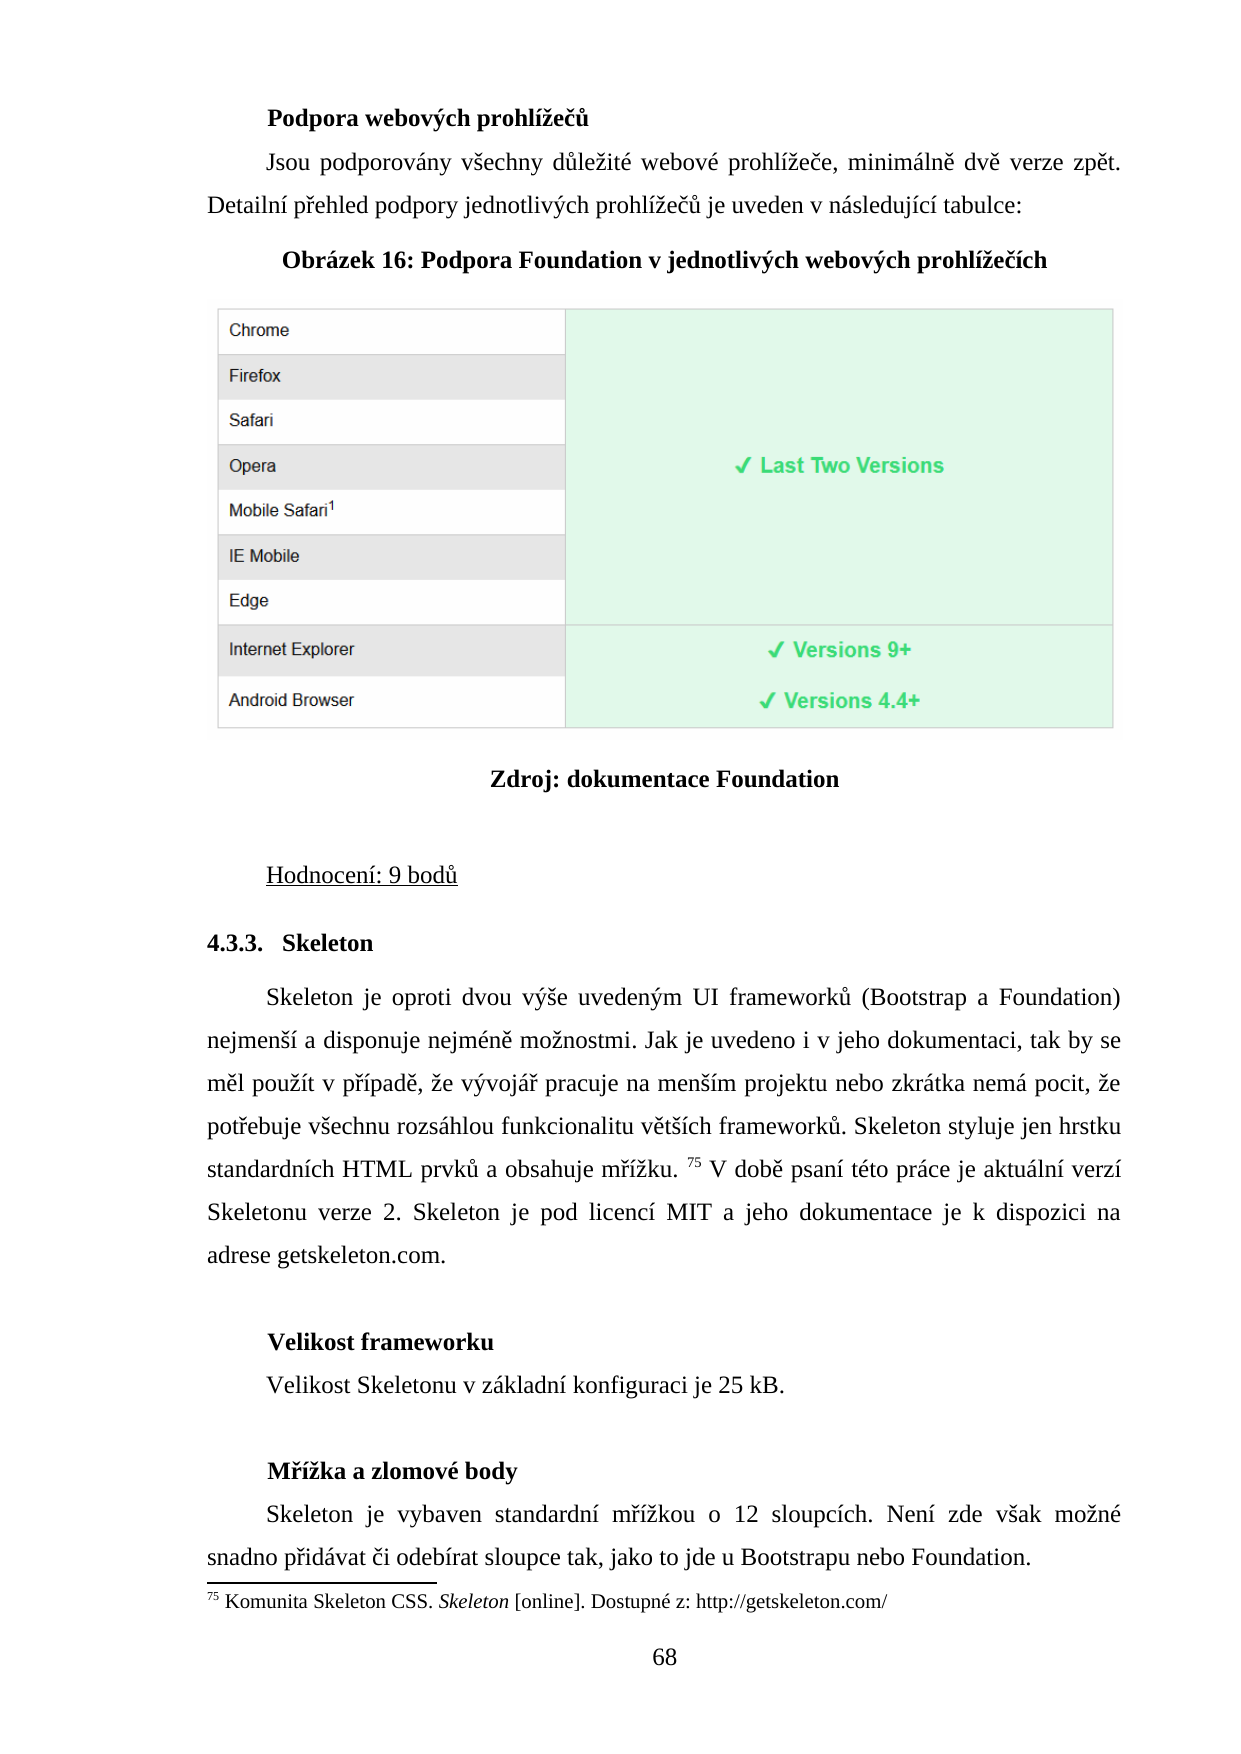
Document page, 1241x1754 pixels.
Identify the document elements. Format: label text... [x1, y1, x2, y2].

text Mřížka a zlomové body [267, 1456, 1122, 1485]
text Skeleton je oproti dvou výše uvedeným UI frameworků (Bootstrap a Foundation) nejmenší a disponuje nejméně možnostmi. Jak je uvedeno i v jeho dokumentaci, tak by se měl použít v případě, že vývojář pracuje na menším projektu nebo zkrátka nemá pocit, že potřebuje všechnu rozsáhlou funkcionalitu větších frameworků. Skeleton styluje jen hrstku standardních HTML prvků a obsahuje mřížku. V době psaní této práce je aktuální verzí Skeletonu verze 2. Skeleton je pod licencí MIT a jeho dokumentace je k dispozici na adrese getskeleton.com. [207, 982, 1122, 1269]
picture [207, 299, 1123, 740]
text Zdroj: dokumentace Foundation [207, 764, 1122, 793]
text Velikost frameworku [267, 1327, 1122, 1356]
subtitle Skeleton [207, 928, 1122, 957]
text Skeleton je vybaven standardní mřížkou o 12 sloupcích. Není zde však možné snadno přidávat či odebírat sloupce tak, jako to jde u Bootstrapu nebo Foundation. [207, 1499, 1122, 1571]
text Podpora webových prohlížečů [267, 103, 1122, 132]
text Velikost Skeletonu v základní konfiguraci je 25 kB. [207, 1370, 1122, 1399]
list Komunita Skeleton CSS. Skeleton [online]. Dostupné z: http://getskeleton.com/ [207, 1589, 1122, 1613]
text Obrázek 16: Podpora Foundation v jednotlivých webových prohlížečích [207, 246, 1122, 274]
text Jsou podporovány všechny důležité webové prohlížeče, minimálně dvě verze zpět. Detailní přehled podpory jednotlivých prohlížečů je uveden v následující tabulce: [207, 147, 1122, 218]
text Hodnocení: 9 bodů [207, 860, 1122, 889]
